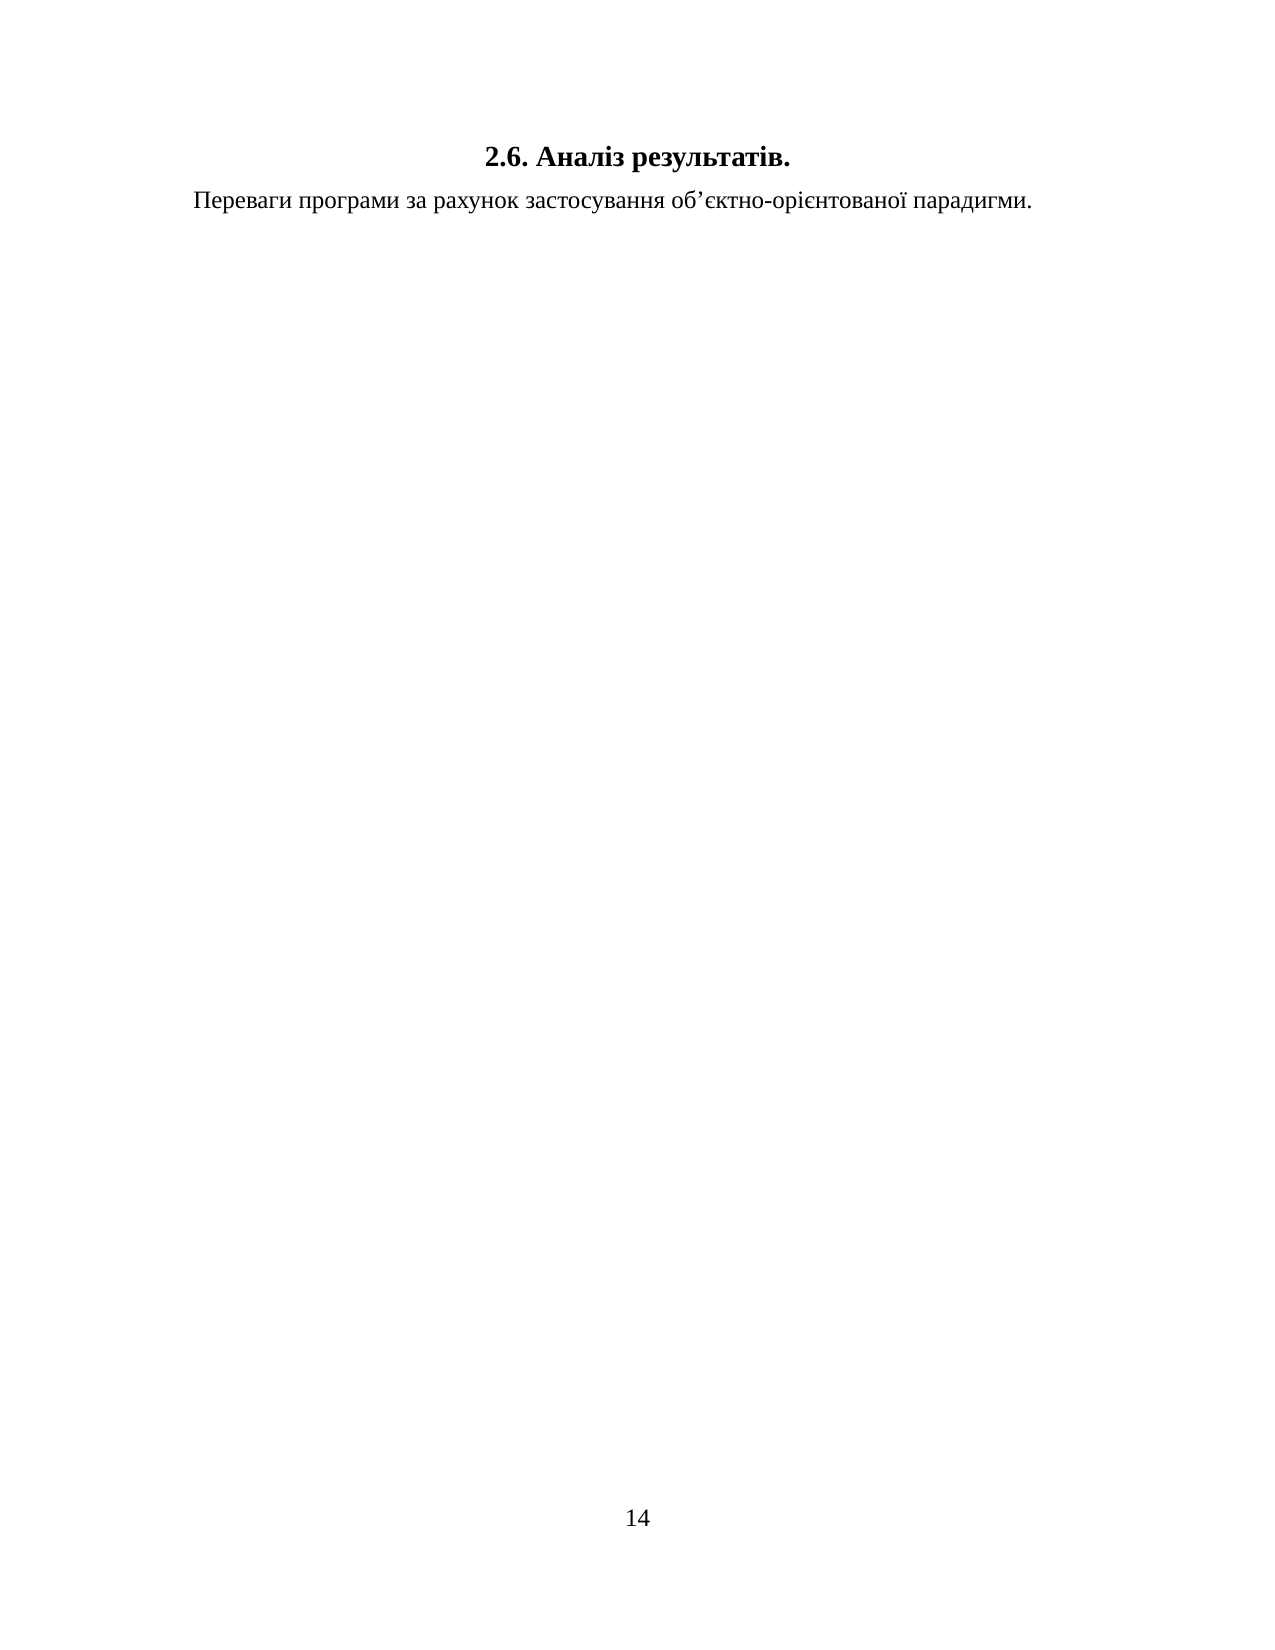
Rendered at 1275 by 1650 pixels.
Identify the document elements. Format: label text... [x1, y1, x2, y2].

list Переваги програми за рахунок застосування об’єктно-орієнтованої парадигми. [156, 185, 1157, 214]
subtitle Аналіз результатів. [118, 139, 1157, 172]
